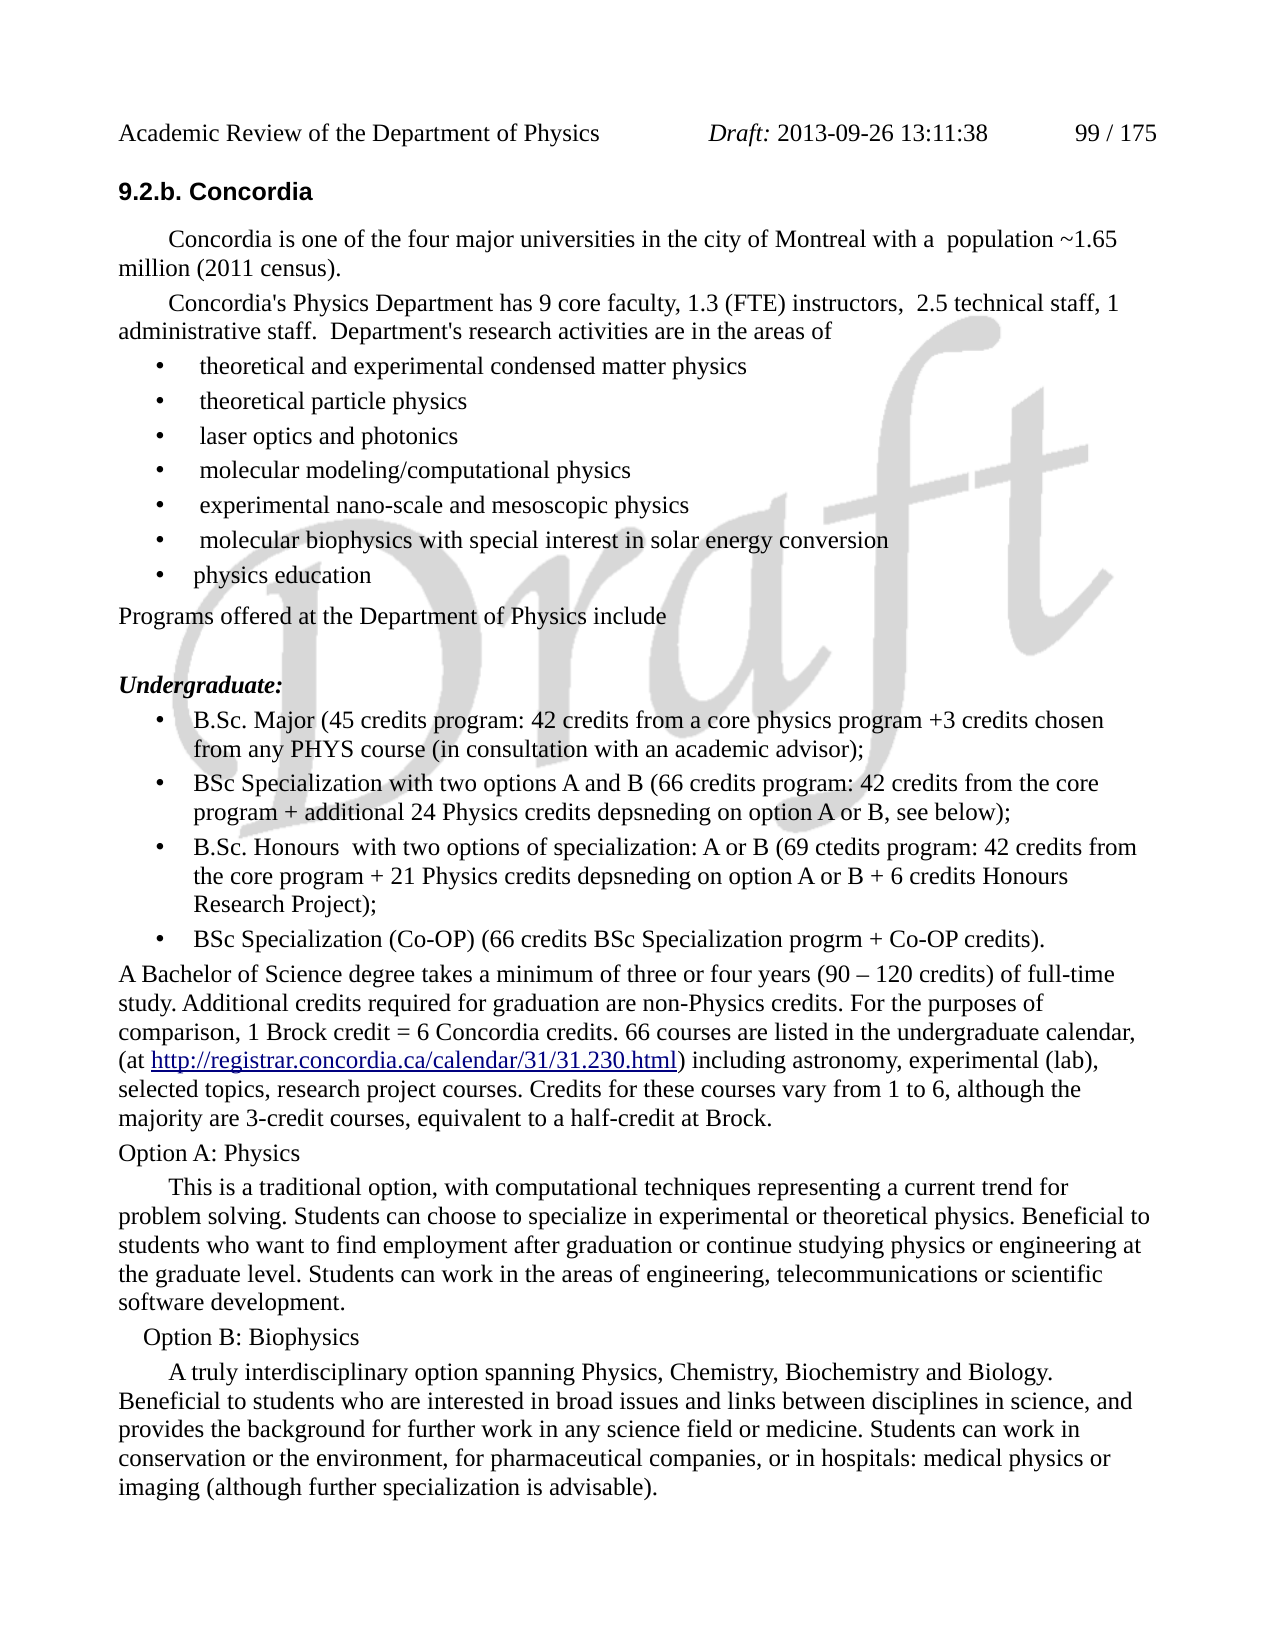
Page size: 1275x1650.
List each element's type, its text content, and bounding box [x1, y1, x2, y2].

picture [118, 118, 1157, 177]
picture [118, 345, 1157, 601]
picture [118, 282, 1157, 288]
subtitle Concordia [118, 177, 1157, 206]
text Option B: Biophysics [93, 1322, 1157, 1351]
picture [118, 1166, 1157, 1172]
picture [118, 1132, 1157, 1138]
text A Bachelor of Science degree takes a minimum of three or four years (90 – 120 credits) of full-time study. Additional credits required for graduation are non-Physics credits. For the purposes of comparison, 1 Brock credit = 6 Concordia credits. 66 courses are listed in the undergraduate calendar, (at http://registrar.concordia.ca/calendar/31/31.230.html) including astronomy, experimental (lab), selected topics, research project courses. Credits for these courses vary from 1 to 6, although the majority are 3-credit courses, equivalent to a half-credit at Brock. [118, 959, 1157, 1132]
list laser optics and photonics [156, 421, 1157, 449]
list molecular modeling/computational physics [156, 456, 1157, 484]
list BSc Specialization (Co-OP) (66 credits BSc Specialization progrm + Co-OP credits). [156, 924, 1157, 953]
list B.Sc. Honours with two options of specialization: A or B (69 ctedits program: 42 credits from the core program + 21 Physics credits depsneding on option A or B + 6 credits Honours Research Project); [156, 832, 1157, 918]
text Option A: Physics [118, 1138, 1157, 1166]
list experimental nano-scale and mesoscopic physics [156, 490, 1157, 519]
text Concordia is one of the four major universities in the city of Montreal with a population ~1.65 million (2011 census). [118, 224, 1157, 282]
list physics education [156, 560, 1157, 589]
list theoretical particle physics [156, 386, 1157, 415]
list theoretical and experimental condensed matter physics [156, 351, 1157, 380]
picture [118, 206, 1157, 224]
picture [118, 1501, 1157, 1532]
text Undergraduate: [118, 670, 1157, 699]
picture [118, 629, 1157, 670]
text Programs offered at the Department of Physics include [118, 601, 1157, 629]
list molecular biophysics with special interest in solar energy conversion [156, 525, 1157, 554]
picture [118, 699, 1157, 959]
list BSc Specialization with two options A and B (66 credits program: 42 credits from the core program + additional 24 Physics credits depsneding on option A or B, see below); [156, 768, 1157, 826]
picture [118, 1351, 1157, 1357]
text This is a traditional option, with computational techniques representing a current trend for problem solving. Students can choose to specialize in experimental or theoretical physics. Beneficial to students who want to find employment after graduation or continue studying physics or engineering at the graduate level. Students can work in the areas of engineering, telecommunications or scientific software development. [118, 1172, 1157, 1316]
list B.Sc. Major (45 credits program: 42 credits from a core physics program +3 credits chosen from any PHYS course (in consultation with an academic advisor); [156, 705, 1157, 762]
text Concordia's Physics Department has 9 core faculty, 1.3 (FTE) instructors, 2.5 technical staff, 1 administrative staff. Department's research activities are in the areas of [118, 288, 1157, 345]
text A truly interdisciplinary option spanning Physics, Chemistry, Biochemistry and Biology. Beneficial to students who are interested in broad issues and links between disciplines in science, and provides the background for further work in any science field or medicine. Students can work in conservation or the environment, for pharmaceutical companies, or in hospitals: medical physics or imaging (although further specialization is advisable). [118, 1357, 1157, 1501]
picture [118, 1316, 1157, 1322]
